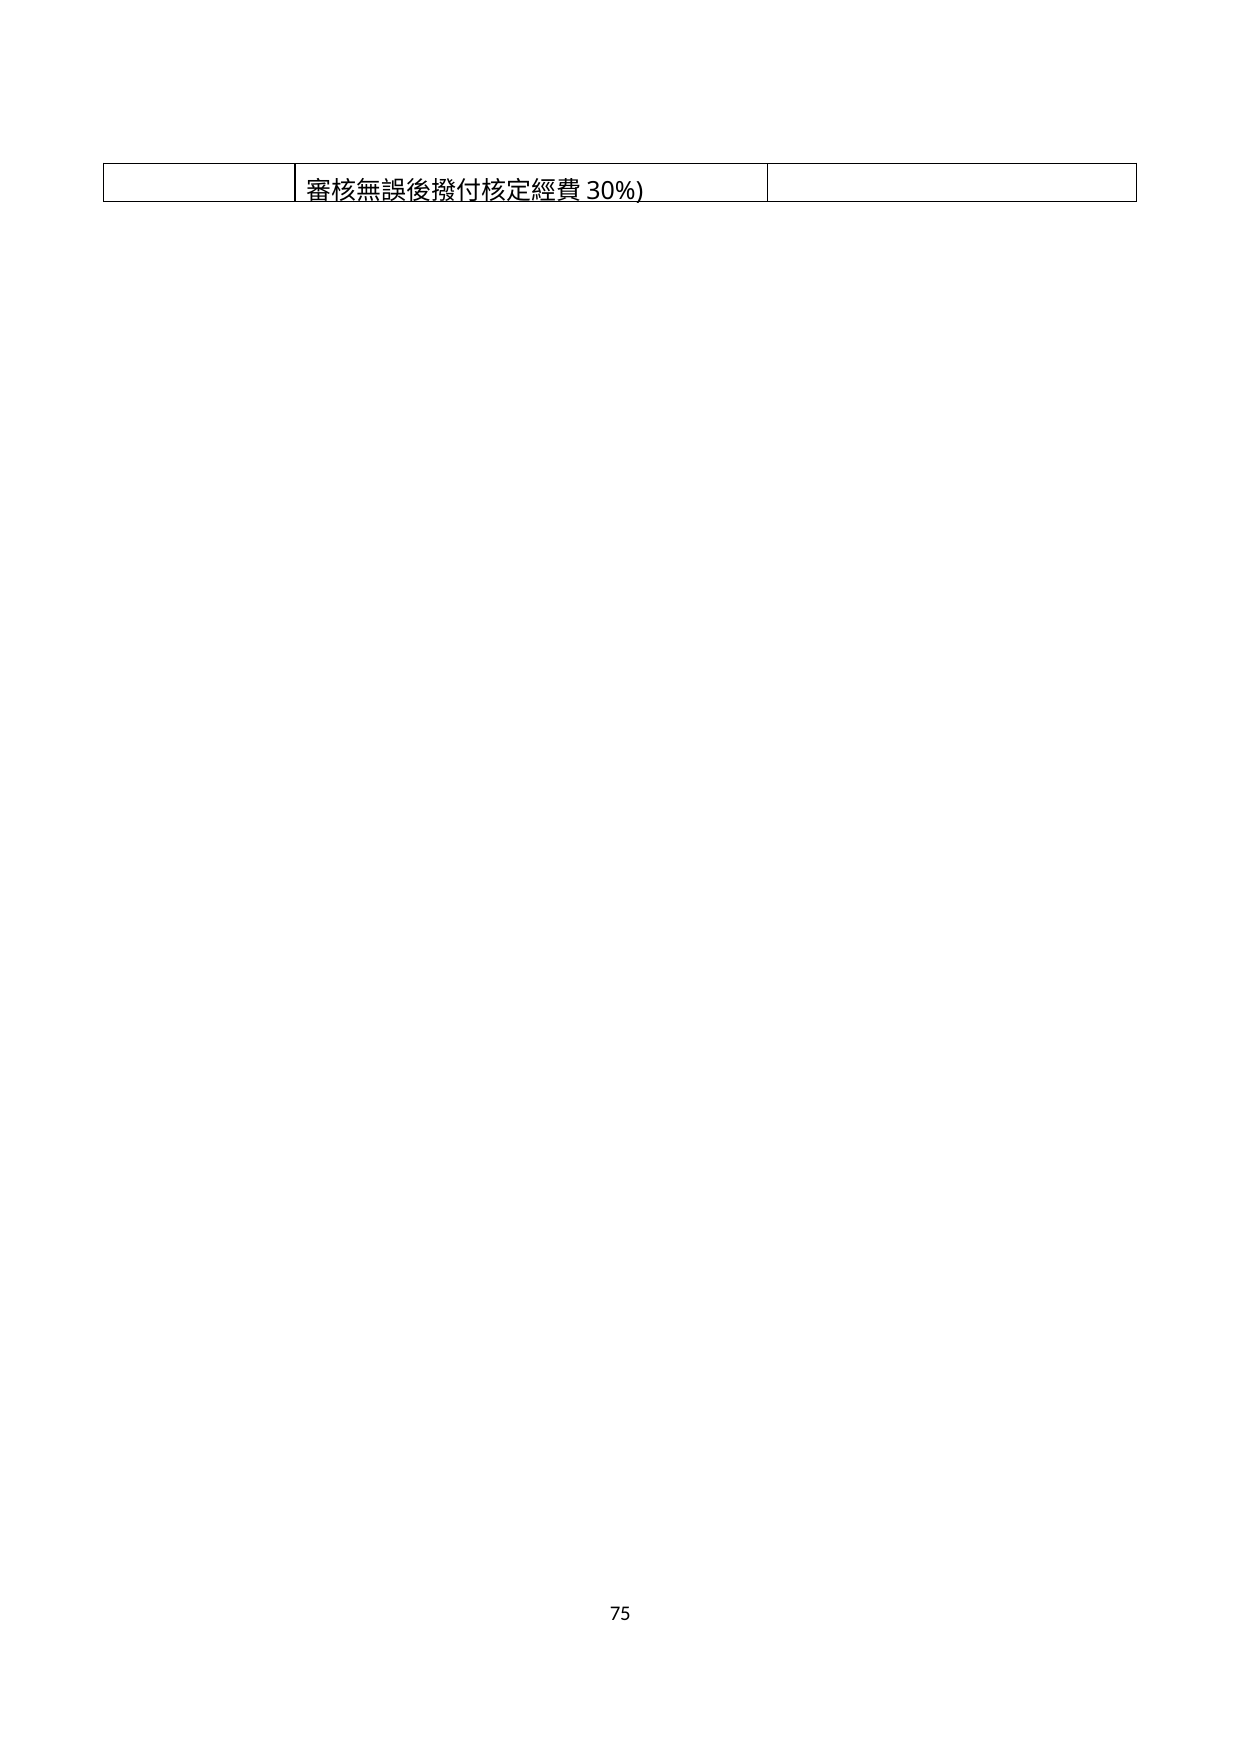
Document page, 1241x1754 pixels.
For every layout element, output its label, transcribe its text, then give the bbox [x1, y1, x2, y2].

table_cell [104, 164, 294, 201]
table_cell [768, 164, 1136, 201]
table_cell 審核無誤後撥付核定經費30%) [296, 164, 767, 201]
